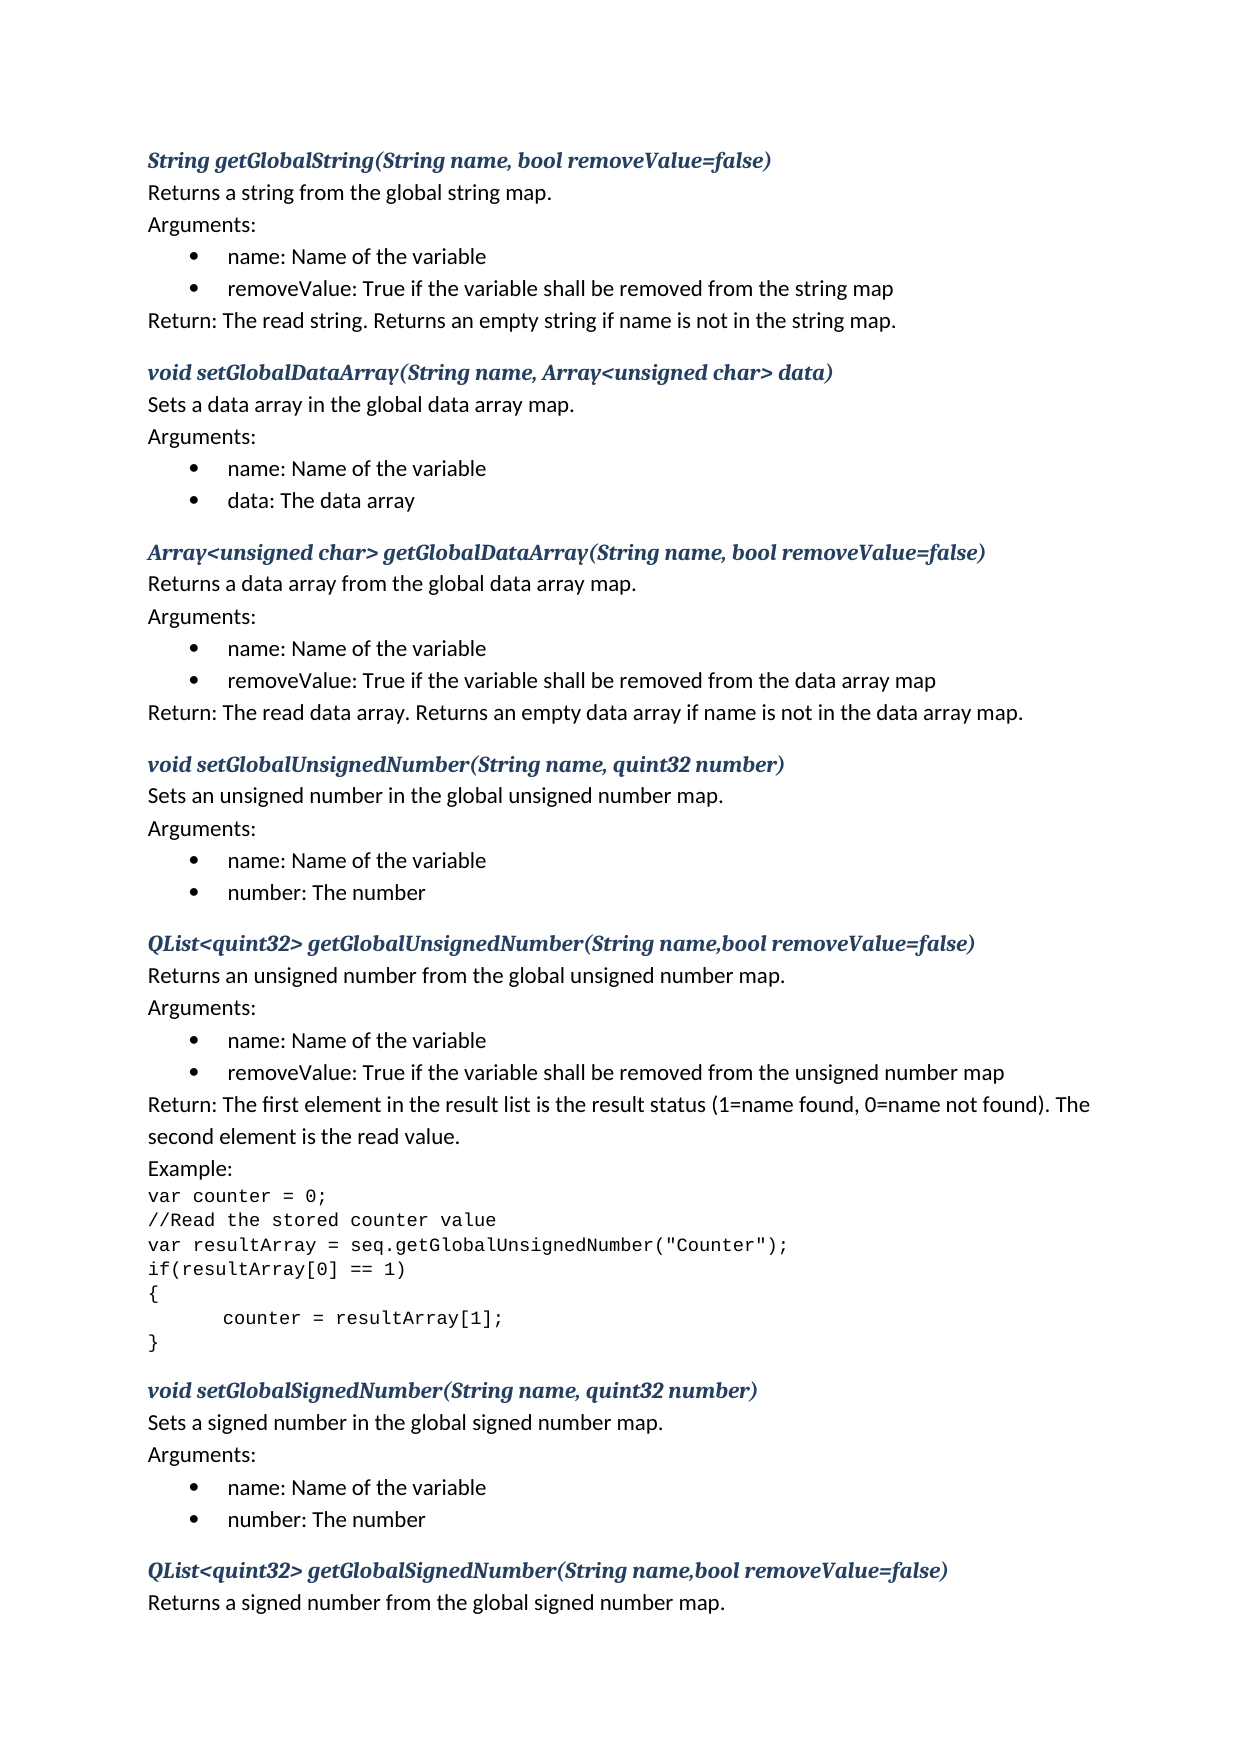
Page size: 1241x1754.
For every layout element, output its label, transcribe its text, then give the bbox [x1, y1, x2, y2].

list number: The number [190, 1505, 1093, 1533]
subtitle Array<unsigned char> getGlobalDataArray(String name, bool removeValue=false) [148, 539, 1093, 566]
list counter = resultArray[1]; [148, 1308, 1093, 1330]
text Arguments: [148, 814, 1093, 842]
text Returns a signed number from the global signed number map. [148, 1588, 1093, 1616]
text Arguments: [148, 210, 1093, 238]
list var counter = 0; [148, 1187, 1093, 1208]
list Return: The first element in the result list is the result status (1=name found, 0=name not found). The second element is the read value. [148, 1090, 1093, 1150]
subtitle QList<quint32> getGlobalSignedNumber(String name,bool removeValue=false) [148, 1558, 1093, 1584]
subtitle String getGlobalString(String name, bool removeValue=false) [148, 148, 1093, 174]
list removeValue: True if the variable shall be removed from the unsigned number map [190, 1058, 1093, 1086]
list Return: The read data array. Returns an empty data array if name is not in the data array map. [148, 698, 1093, 726]
list { [148, 1284, 1093, 1305]
list name: Name of the variable [190, 634, 1093, 662]
text Sets an unsigned number in the global unsigned number map. [148, 782, 1093, 809]
subtitle void setGlobalUnsignedNumber(String name, quint32 number) [148, 751, 1093, 778]
list //Read the stored counter value [148, 1211, 1093, 1232]
list Return: The read string. Returns an empty string if name is not in the string map. [148, 307, 1093, 334]
text Returns a data array from the global data array map. [148, 569, 1093, 598]
subtitle void setGlobalSignedNumber(String name, quint32 number) [148, 1378, 1093, 1404]
list if(resultArray[0] == 1) [148, 1260, 1093, 1281]
list name: Name of the variable [190, 1026, 1093, 1054]
list number: The number [190, 878, 1093, 906]
text Sets a data array in the global data array map. [148, 390, 1093, 418]
list Example: [148, 1154, 1093, 1182]
subtitle QList<quint32> getGlobalUnsignedNumber(String name,bool removeValue=false) [148, 931, 1093, 957]
text Arguments: [148, 602, 1093, 630]
list var resultArray = seq.getGlobalUnsignedNumber("Counter"); [148, 1235, 1093, 1257]
text Arguments: [148, 422, 1093, 450]
text Sets a signed number in the global signed number map. [148, 1408, 1093, 1436]
list name: Name of the variable [190, 846, 1093, 874]
text Returns an unsigned number from the global unsigned number map. [148, 961, 1093, 989]
text Arguments: [148, 993, 1093, 1022]
subtitle void setGlobalDataArray(String name, Array<unsigned char> data) [148, 359, 1093, 386]
list name: Name of the variable [190, 454, 1093, 482]
list data: The data array [190, 486, 1093, 514]
list name: Name of the variable [190, 242, 1093, 270]
list name: Name of the variable [190, 1473, 1093, 1501]
list removeValue: True if the variable shall be removed from the data array map [190, 666, 1093, 694]
list } [148, 1333, 1093, 1354]
text Arguments: [148, 1441, 1093, 1468]
text Returns a string from the global string map. [148, 178, 1093, 206]
list removeValue: True if the variable shall be removed from the string map [190, 274, 1093, 302]
